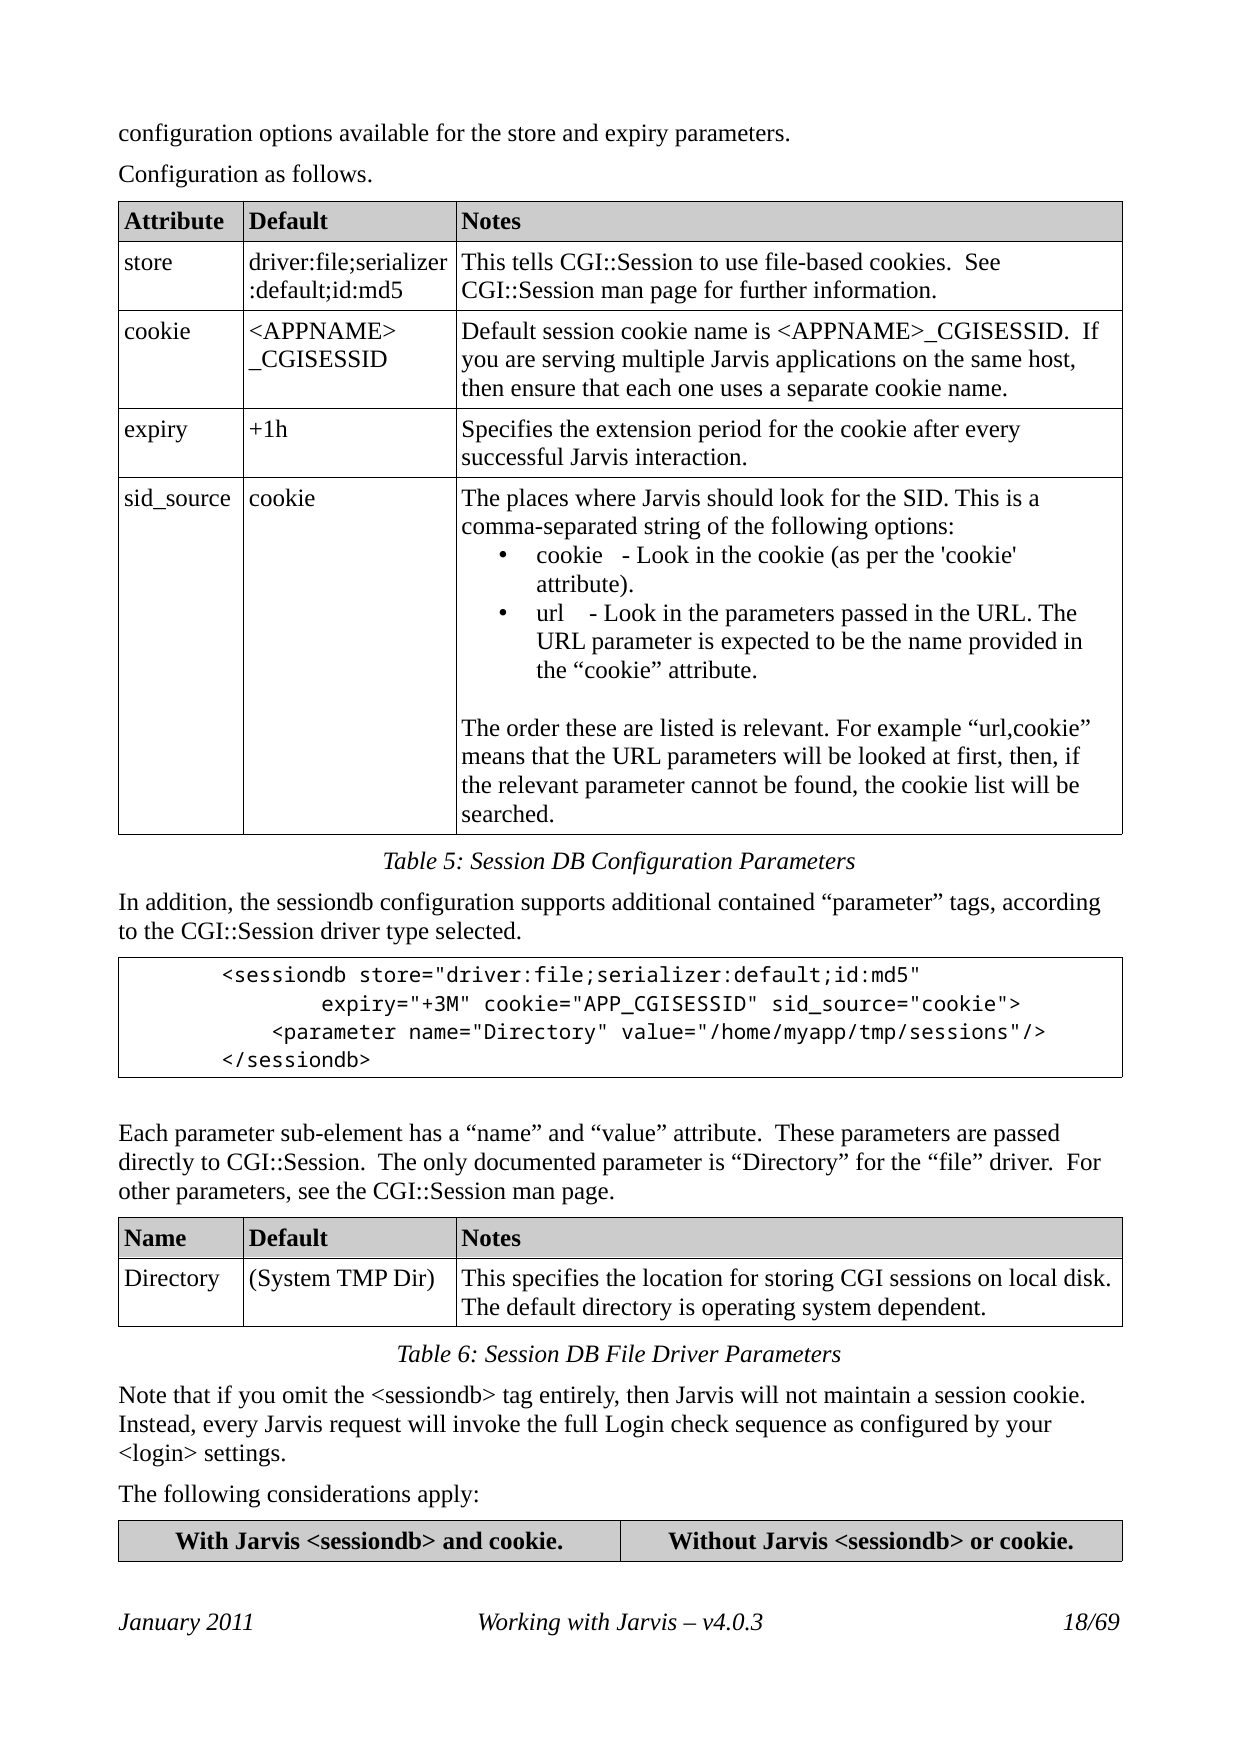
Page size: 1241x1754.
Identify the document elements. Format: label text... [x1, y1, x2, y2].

table_header Without Jarvis <sessiondb> or cookie. [621, 1521, 1122, 1561]
table_cell store [119, 242, 243, 310]
text configuration options available for the store and expiry parameters. [118, 118, 1122, 147]
table_header Notes [457, 1218, 1122, 1257]
table_cell This specifies the location for storing CGI sessions on local disk. The default directory is operating system dependent. [457, 1259, 1122, 1326]
text Configuration as follows. [118, 159, 1122, 188]
table_cell Directory [119, 1259, 243, 1326]
table_cell expiry [119, 409, 243, 477]
table_cell +1h [244, 409, 456, 477]
table_header Name [119, 1218, 243, 1257]
text Table 6: Session DB File Driver Parameters [118, 1339, 1122, 1368]
text The following considerations apply: [118, 1479, 1122, 1508]
table_header Attribute [119, 202, 243, 241]
table_cell sid_source [119, 478, 243, 833]
table_cell <APPNAME> _CGISESSID [244, 311, 456, 408]
text In addition, the sessiondb configuration supports additional contained “parameter” tags, according to the CGI::Session driver type selected. [118, 887, 1122, 945]
text Note that if you omit the <sessiondb> tag entirely, then Jarvis will not maintain a session cookie. Instead, every Jarvis request will invoke the full Login check sequence as configured by your <login> settings. [118, 1380, 1122, 1467]
table_cell cookie [119, 311, 243, 408]
table_cell This tells CGI::Session to use file-based cookies. See CGI::Session man page for further information. [457, 242, 1122, 310]
table_header Default [244, 202, 456, 241]
text Each parameter sub-element has a “name” and “value” attribute. These parameters are passed directly to CGI::Session. The only documented parameter is “Directory” for the “file” driver. For other parameters, see the CGI::Session man page. [118, 1118, 1122, 1204]
table_header With Jarvis <sessiondb> and cookie. [119, 1521, 620, 1561]
table_cell cookie [244, 478, 456, 833]
table_cell Default session cookie name is <APPNAME>_CGISESSID. If you are serving multiple Jarvis applications on the same host, then ensure that each one uses a separate cookie name. [457, 311, 1122, 408]
table_cell driver:file;serializer :default;id:md5 [244, 242, 456, 310]
text <sessiondb store="driver:file;serializer:default;id:md5" [119, 958, 1122, 986]
table_header Notes [457, 202, 1122, 241]
table_cell The places where Jarvis should look for the SID. This is a comma-separated string of the following options: cookie - Look in the cookie (as per the 'cookie' attribute). url - Look in the parameters passed in the URL. The URL parameter is expected to be the name provided in the “cookie” attribute. The order these are listed is relevant. For example “url,cookie” means that the URL parameters will be looked at first, then, if the relevant parameter cannot be found, the cookie list will be searched. [457, 478, 1122, 833]
text <parameter name="Directory" value="/home/myapp/tmp/sessions"/> [119, 1014, 1122, 1043]
table_header Default [244, 1218, 456, 1257]
text </sessiondb> [119, 1043, 1122, 1077]
text expiry="+3M" cookie="APP_CGISESSID" sid_source="cookie"> [119, 986, 1122, 1014]
table_cell Specifies the extension period for the cookie after every successful Jarvis interaction. [457, 409, 1122, 477]
table_cell (System TMP Dir) [244, 1259, 456, 1326]
text Table 5: Session DB Configuration Parameters [118, 846, 1122, 875]
